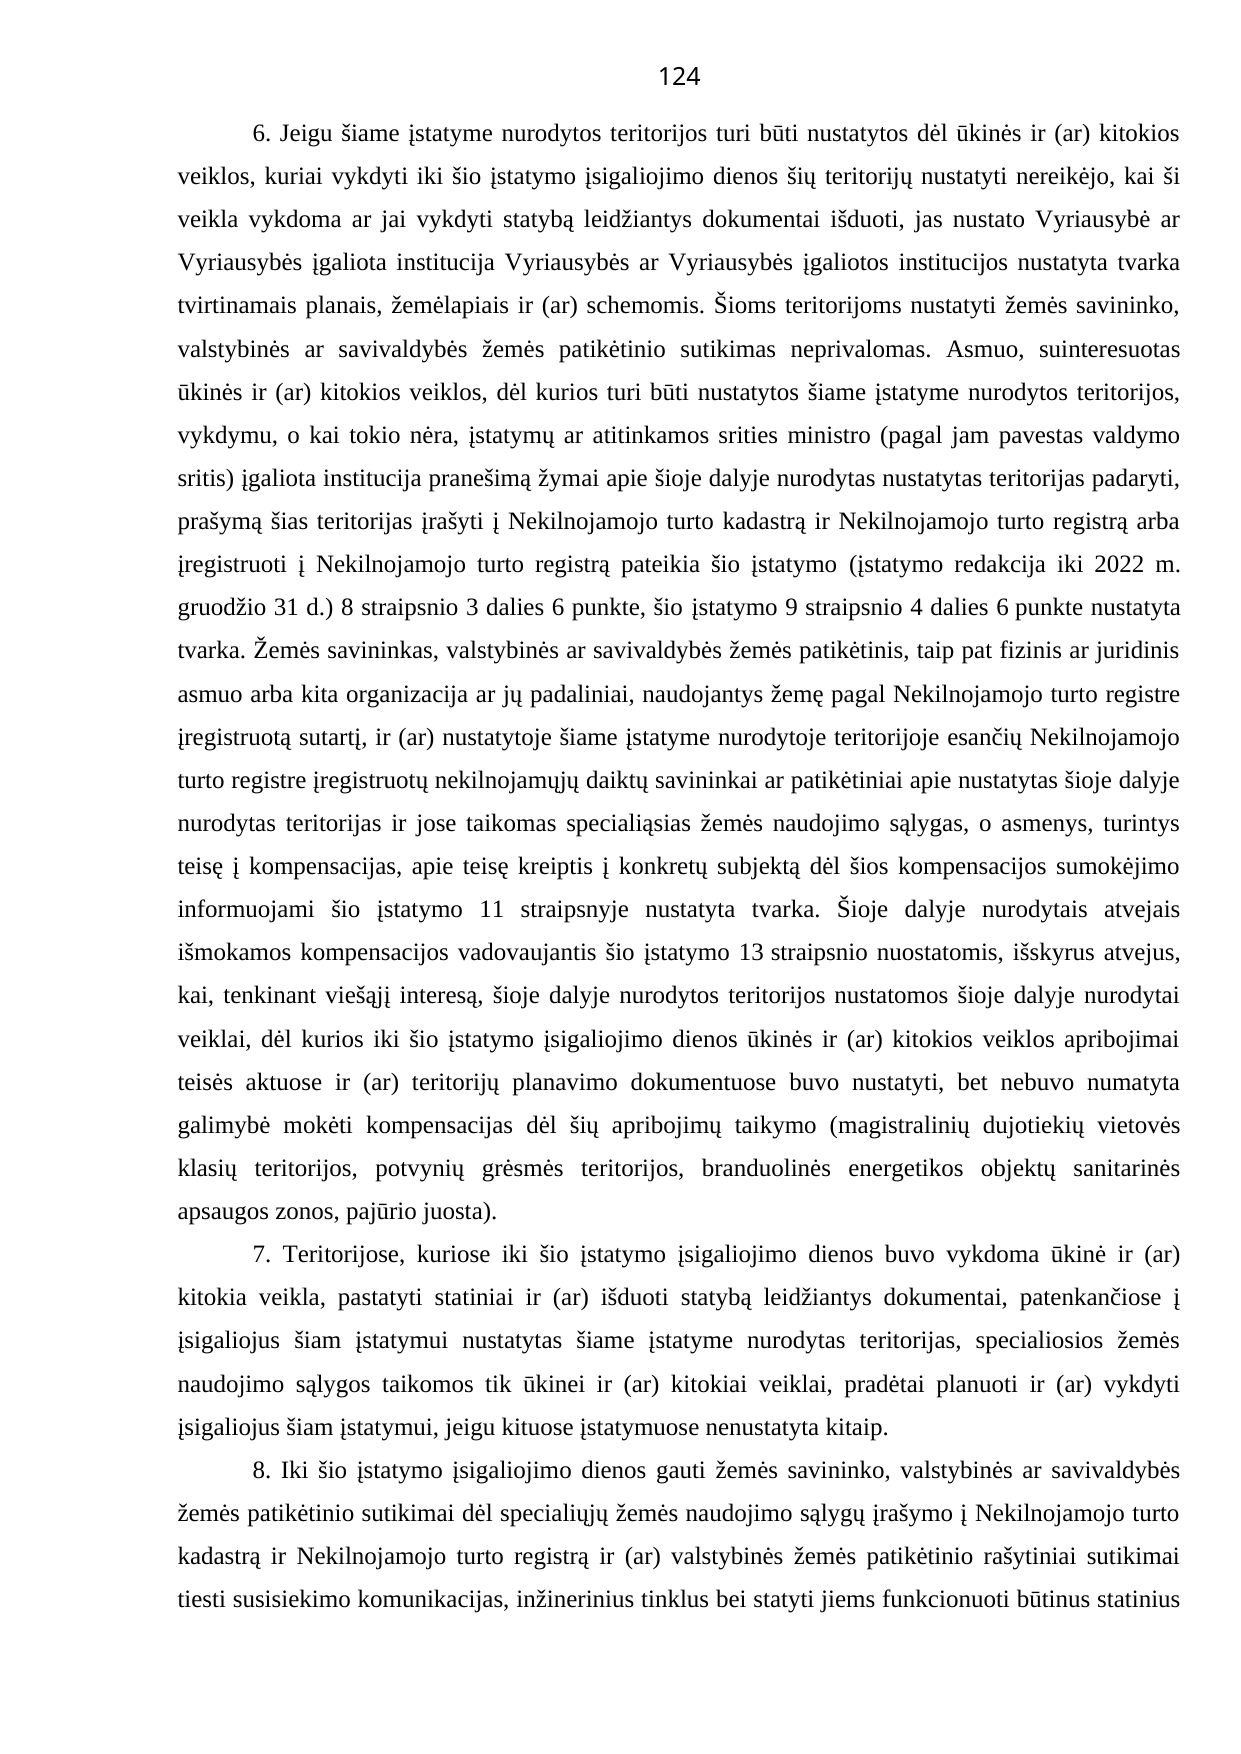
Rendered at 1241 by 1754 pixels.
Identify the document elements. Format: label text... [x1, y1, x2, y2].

text 6. Jeigu šiame įstatyme nurodytos teritorijos turi būti nustatytos dėl ūkinės ir (ar) kitokios veiklos, kuriai vykdyti iki šio įstatymo įsigaliojimo dienos šių teritorijų nustatyti nereikėjo, kai ši veikla vykdoma ar jai vykdyti statybą leidžiantys dokumentai išduoti, jas nustato Vyriausybė ar Vyriausybės įgaliota institucija Vyriausybės ar Vyriausybės įgaliotos institucijos nustatyta tvarka tvirtinamais planais, žemėlapiais ir (ar) schemomis. Šioms teritorijoms nustatyti žemės savininko, valstybinės ar savivaldybės žemės patikėtinio sutikimas neprivalomas. Asmuo, suinteresuotas ūkinės ir (ar) kitokios veiklos, dėl kurios turi būti nustatytos šiame įstatyme nurodytos teritorijos, vykdymu, o kai tokio nėra, įstatymų ar atitinkamos srities ministro (pagal jam pavestas valdymo sritis) įgaliota institucija pranešimą žymai apie šioje dalyje nurodytas nustatytas teritorijas padaryti, prašymą šias teritorijas įrašyti į Nekilnojamojo turto kadastrą ir Nekilnojamojo turto registrą arba įregistruoti į Nekilnojamojo turto registrą pateikia šio įstatymo (įstatymo redakcija iki 2022 m. gruodžio 31 d.) 8 straipsnio 3 dalies 6 punkte, šio įstatymo 9 straipsnio 4 dalies 6 punkte nustatyta tvarka. Žemės savininkas, valstybinės ar savivaldybės žemės patikėtinis, taip pat fizinis ar juridinis asmuo arba kita organizacija ar jų padaliniai, naudojantys žemę pagal Nekilnojamojo turto registre įregistruotą sutartį, ir (ar) nustatytoje šiame įstatyme nurodytoje teritorijoje esančių Nekilnojamojo turto registre įregistruotų nekilnojamųjų daiktų savininkai ar patikėtiniai apie nustatytas šioje dalyje nurodytas teritorijas ir jose taikomas specialiąsias žemės naudojimo sąlygas, o asmenys, turintys teisę į kompensacijas, apie teisę kreiptis į konkretų subjektą dėl šios kompensacijos sumokėjimo informuojami šio įstatymo 11 straipsnyje nustatyta tvarka. Šioje dalyje nurodytais atvejais išmokamos kompensacijos vadovaujantis šio įstatymo 13 straipsnio nuostatomis, išskyrus atvejus, kai, tenkinant viešąjį interesą, šioje dalyje nurodytos teritorijos nustatomos šioje dalyje nurodytai veiklai, dėl kurios iki šio įstatymo įsigaliojimo dienos ūkinės ir (ar) kitokios veiklos apribojimai teisės aktuose ir (ar) teritorijų planavimo dokumentuose buvo nustatyti, bet nebuvo numatyta galimybė mokėti kompensacijas dėl šių apribojimų taikymo (magistralinių dujotiekių vietovės klasių teritorijos, potvynių grėsmės teritorijos, branduolinės energetikos objektų sanitarinės apsaugos zonos, pajūrio juosta). [177, 118, 1181, 1225]
text 8. Iki šio įstatymo įsigaliojimo dienos gauti žemės savininko, valstybinės ar savivaldybės žemės patikėtinio sutikimai dėl specialiųjų žemės naudojimo sąlygų įrašymo į Nekilnojamojo turto kadastrą ir Nekilnojamojo turto registrą ir (ar) valstybinės žemės patikėtinio rašytiniai sutikimai tiesti susisiekimo komunikacijas, inžinerinius tinklus bei statyti jiems funkcionuoti būtinus statinius [177, 1455, 1181, 1613]
text 7. Teritorijose, kuriose iki šio įstatymo įsigaliojimo dienos buvo vykdoma ūkinė ir (ar) kitokia veikla, pastatyti statiniai ir (ar) išduoti statybą leidžiantys dokumentai, patenkančiose į įsigaliojus šiam įstatymui nustatytas šiame įstatyme nurodytas teritorijas, specialiosios žemės naudojimo sąlygos taikomos tik ūkinei ir (ar) kitokiai veiklai, pradėtai planuoti ir (ar) vykdyti įsigaliojus šiam įstatymui, jeigu kituose įstatymuose nenustatyta kitaip. [177, 1239, 1181, 1441]
